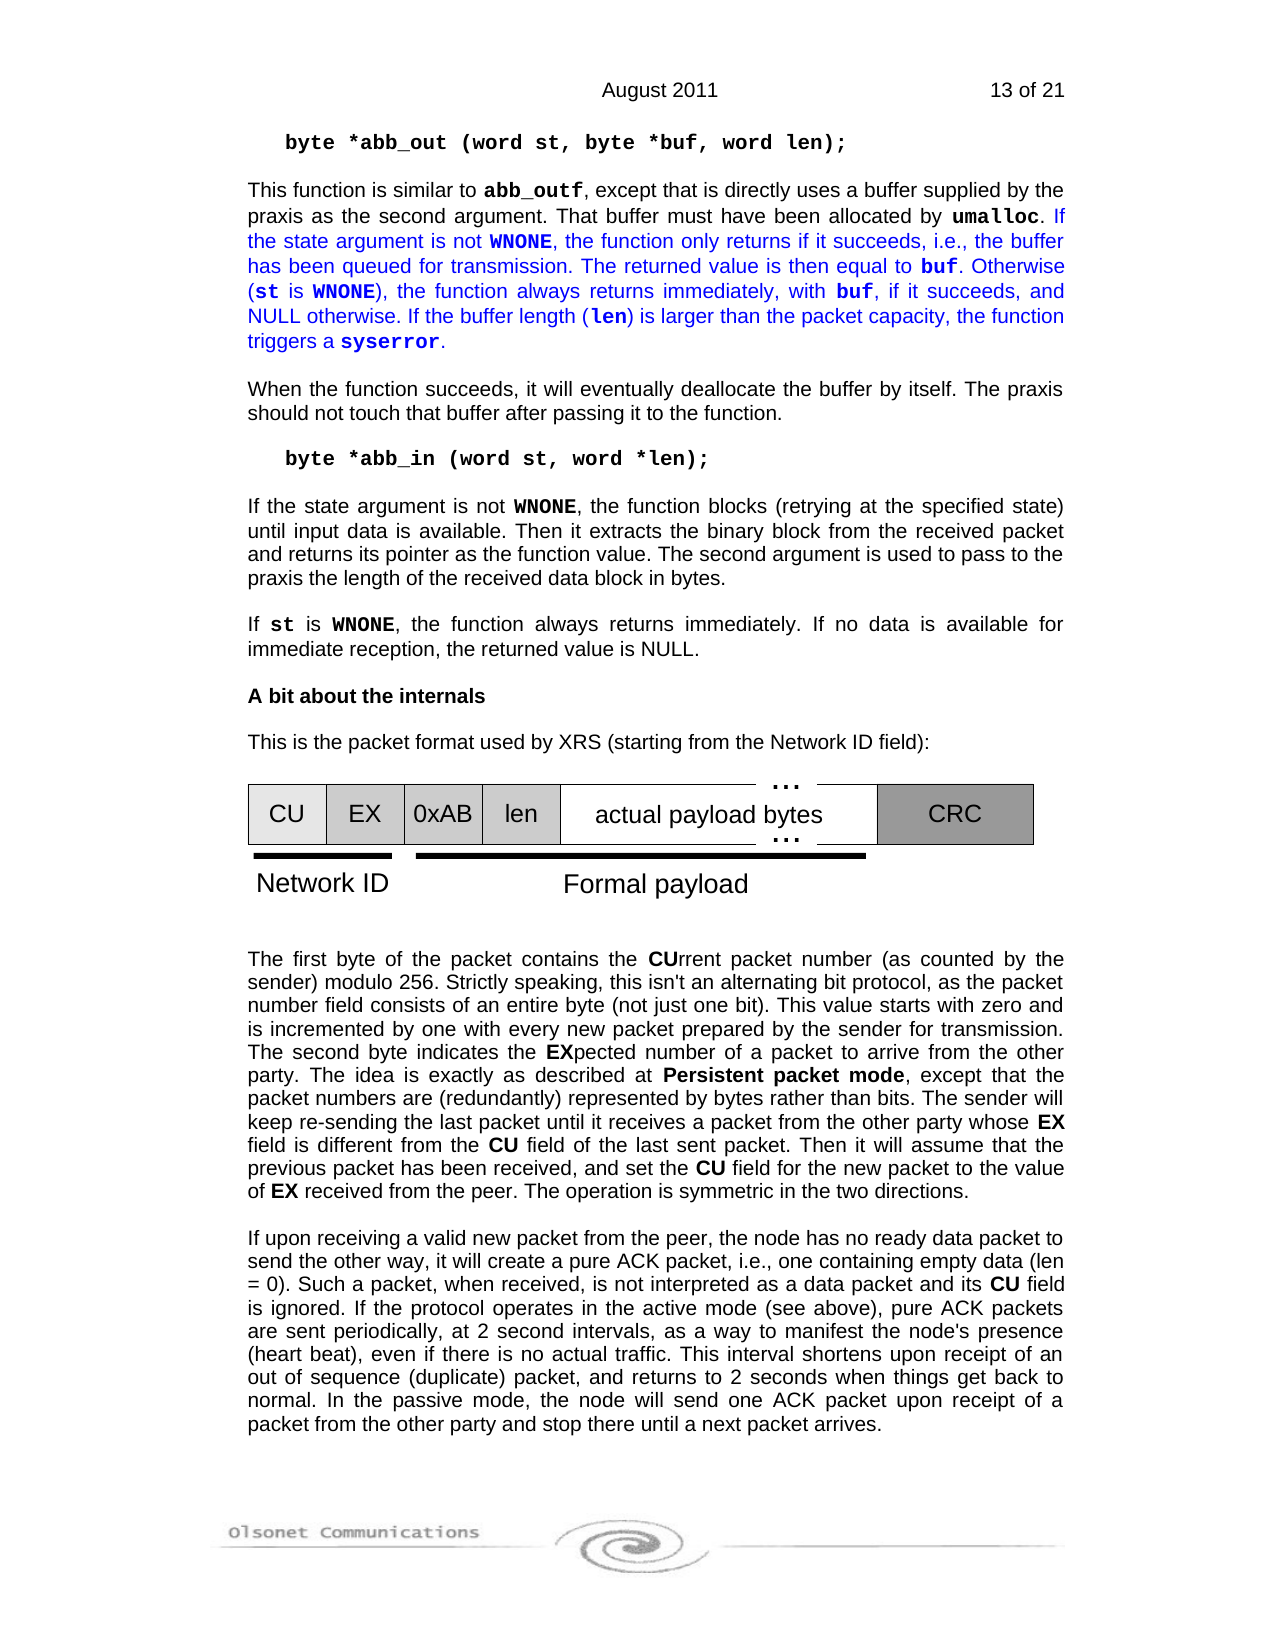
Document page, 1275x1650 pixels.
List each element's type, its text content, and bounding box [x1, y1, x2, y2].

text If st is WNONE, the function always returns immediately. If no data is available for immediate reception, the returned value is NULL. [247, 613, 1065, 661]
picture [210, 1504, 1065, 1596]
text This is the packet format used by XRS (starting from the Network ID field): [247, 731, 1065, 754]
text byte *abb_out (word st, byte *buf, word len); [285, 132, 1065, 156]
text This function is similar to abb_outf, except that is directly uses a buffer supplied by the praxis as the second argument. That buffer must have been allocated by umalloc. If the state argument is not WNONE, the function only returns if it succeeds, i.e., the buffer has been queued for transmission. The returned value is then equal to buf. Otherwise (st is WNONE), the function always returns immediately, with buf, if it succeeds, and NULL otherwise. If the buffer length (len) is larger than the packet capacity, the function triggers a syserror. [247, 179, 1065, 355]
text If upon receiving a valid new packet from the peer, the node has no ready data packet to send the other way, it will create a pure ACK packet, i.e., one containing empty data (len = 0). Such a packet, when received, is not interpreted as a data packet and its CU field is ignored. If the protocol operates in the active mode (see above), pure ACK packets are sent periodically, at 2 second intervals, as a way to manifest the node's presence (heart beat), even if there is no actual traffic. This interval shortens upon receipt of an out of sequence (duplicate) packet, and returns to 2 seconds when things get back to normal. In the passive mode, the node will send one ACK packet upon receipt of a packet from the other party and stop there until a next packet arrives. [247, 1226, 1065, 1435]
text If the state argument is not WNONE, the function blocks (retrying at the specified state) until input data is available. Then it extracts the binary block from the received packet and returns its pointer as the function value. The second argument is used to pass to the praxis the length of the received data block in bytes. [247, 494, 1065, 589]
text byte *abb_in (word st, word *len); [285, 448, 1065, 471]
text When the function succeeds, it will eventually deallocate the buffer by itself. The praxis should not touch that buffer after passing it to the function. [247, 378, 1065, 424]
subtitle A bit about the internals [247, 684, 1065, 707]
text The first byte of the packet contains the CUrrent packet number (as counted by the sender) modulo 256. Strictly speaking, this isn't an alternating bit protocol, as the packet number field consists of an entire byte (not just one bit). This value starts with zero and is incremented by one with every new packet prepared by the sender for transmission. The second byte indicates the EXpected number of a packet to arrive from the other party. The idea is exactly as described at Persistent packet mode, except that the packet numbers are (redundantly) represented by bytes rather than bits. The sender will keep re-sending the last packet until it receives a packet from the other party whose EX field is different from the CU field of the last sent packet. Then it will assume that the previous packet has been received, and set the CU field for the new packet to the value of EX received from the peer. The operation is symmetric in the two directions. [247, 948, 1065, 1203]
